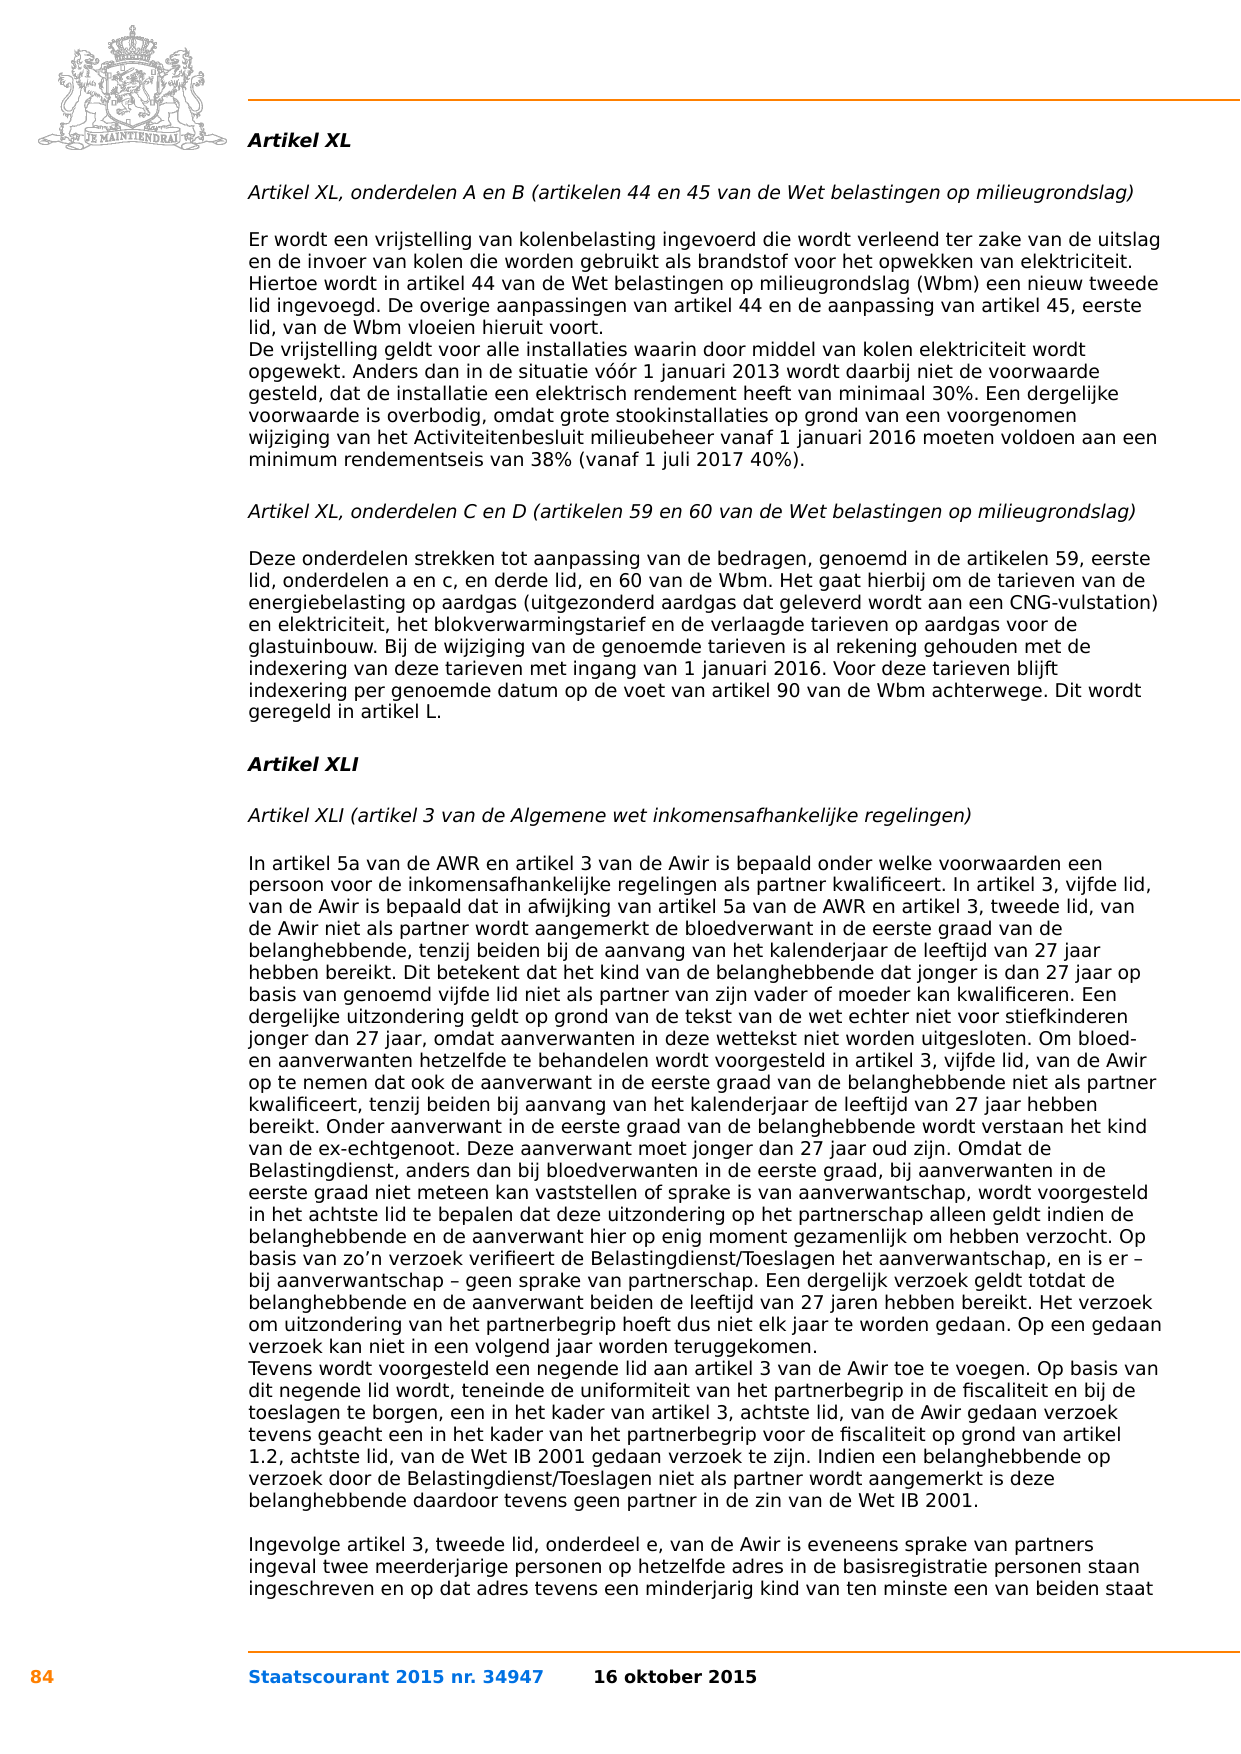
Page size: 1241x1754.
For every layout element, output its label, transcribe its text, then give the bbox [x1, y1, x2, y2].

subtitle Artikel XLI (artikel 3 van de Algemene wet inkomensafhankelijke regelingen) [248, 805, 1163, 827]
subtitle Artikel XL [248, 130, 1163, 152]
text De vrijstelling geldt voor alle installaties waarin door middel van kolen elektriciteit wordt opgewekt. Anders dan in de situatie vóór 1 januari 2013 wordt daarbij niet de voorwaarde gesteld, dat de installatie een elektrisch rendement heeft van minimaal 30%. Een dergelijke voorwaarde is overbodig, omdat grote stookinstallaties op grond van een voorgenomen wijziging van het Activiteitenbesluit milieubeheer vanaf 1 januari 2016 moeten voldoen aan een minimum rendementseis van 38% (vanaf 1 juli 2017 40%). [248, 339, 1163, 471]
subtitle Artikel XLI [248, 753, 1163, 775]
subtitle Artikel XL, onderdelen C en D (artikelen 59 en 60 van de Wet belastingen op milieugrondslag) [248, 501, 1163, 523]
text Ingevolge artikel 3, tweede lid, onderdeel e, van de Awir is eveneens sprake van partners ingeval twee meerderjarige personen op hetzelfde adres in de basisregistratie personen staan ingeschreven en op dat adres tevens een minderjarig kind van ten minste een van beiden staat [248, 1534, 1163, 1599]
picture [38, 25, 227, 150]
text In artikel 5a van de AWR en artikel 3 van de Awir is bepaald onder welke voorwaarden een persoon voor de inkomensafhankelijke regelingen als partner kwalificeert. In artikel 3, vijfde lid, van de Awir is bepaald dat in afwijking van artikel 5a van de AWR en artikel 3, tweede lid, van de Awir niet als partner wordt aangemerkt de bloedverwant in de eerste graad van de belanghebbende, tenzij beiden bij de aanvang van het kalenderjaar de leeftijd van 27 jaar hebben bereikt. Dit betekent dat het kind van de belanghebbende dat jonger is dan 27 jaar op basis van genoemd vijfde lid niet als partner van zijn vader of moeder kan kwalificeren. Een dergelijke uitzondering geldt op grond van de tekst van de wet echter niet voor stiefkinderen jonger dan 27 jaar, omdat aanverwanten in deze wettekst niet worden uitgesloten. Om bloed- en aanverwanten hetzelfde te behandelen wordt voorgesteld in artikel 3, vijfde lid, van de Awir op te nemen dat ook de aanverwant in de eerste graad van de belanghebbende niet als partner kwalificeert, tenzij beiden bij aanvang van het kalenderjaar de leeftijd van 27 jaar hebben bereikt. Onder aanverwant in de eerste graad van de belanghebbende wordt verstaan het kind van de ex-echtgenoot. Deze aanverwant moet jonger dan 27 jaar oud zijn. Omdat de Belastingdienst, anders dan bij bloedverwanten in de eerste graad, bij aanverwanten in de eerste graad niet meteen kan vaststellen of sprake is van aanverwantschap, wordt voorgesteld in het achtste lid te bepalen dat deze uitzondering op het partnerschap alleen geldt indien de belanghebbende en de aanverwant hier op enig moment gezamenlijk om hebben verzocht. Op basis van zo’n verzoek verifieert de Belastingdienst/Toeslagen het aanverwantschap, en is er – bij aanverwantschap – geen sprake van partnerschap. Een dergelijk verzoek geldt totdat de belanghebbende en de aanverwant beiden de leeftijd van 27 jaren hebben bereikt. Het verzoek om uitzondering van het partnerbegrip hoeft dus niet elk jaar te worden gedaan. Op een gedaan verzoek kan niet in een volgend jaar worden teruggekomen. [248, 852, 1163, 1358]
text Deze onderdelen strekken tot aanpassing van de bedragen, genoemd in de artikelen 59, eerste lid, onderdelen a en c, en derde lid, en 60 van de Wbm. Het gaat hierbij om de tarieven van de energiebelasting op aardgas (uitgezonderd aardgas dat geleverd wordt aan een CNG-vulstation) en elektriciteit, het blokverwarmingstarief en de verlaagde tarieven op aardgas voor de glastuinbouw. Bij de wijziging van de genoemde tarieven is al rekening gehouden met de indexering van deze tarieven met ingang van 1 januari 2016. Voor deze tarieven blijft indexering per genoemde datum op de voet van artikel 90 van de Wbm achterwege. Dit wordt geregeld in artikel L. [248, 548, 1163, 723]
text Er wordt een vrijstelling van kolenbelasting ingevoerd die wordt verleend ter zake van de uitslag en de invoer van kolen die worden gebruikt als brandstof voor het opwekken van elektriciteit. Hiertoe wordt in artikel 44 van de Wet belastingen op milieugrondslag (Wbm) een nieuw tweede lid ingevoegd. De overige aanpassingen van artikel 44 en de aanpassing van artikel 45, eerste lid, van de Wbm vloeien hieruit voort. [248, 229, 1163, 339]
subtitle Artikel XL, onderdelen A en B (artikelen 44 en 45 van de Wet belastingen op milieugrondslag) [248, 182, 1163, 204]
text Tevens wordt voorgesteld een negende lid aan artikel 3 van de Awir toe te voegen. Op basis van dit negende lid wordt, teneinde de uniformiteit van het partnerbegrip in de fiscaliteit en bij de toeslagen te borgen, een in het kader van artikel 3, achtste lid, van de Awir gedaan verzoek tevens geacht een in het kader van het partnerbegrip voor de fiscaliteit op grond van artikel 1.2, achtste lid, van de Wet IB 2001 gedaan verzoek te zijn. Indien een belanghebbende op verzoek door de Belastingdienst/Toeslagen niet als partner wordt aangemerkt is deze belanghebbende daardoor tevens geen partner in de zin van de Wet IB 2001. [248, 1358, 1163, 1512]
